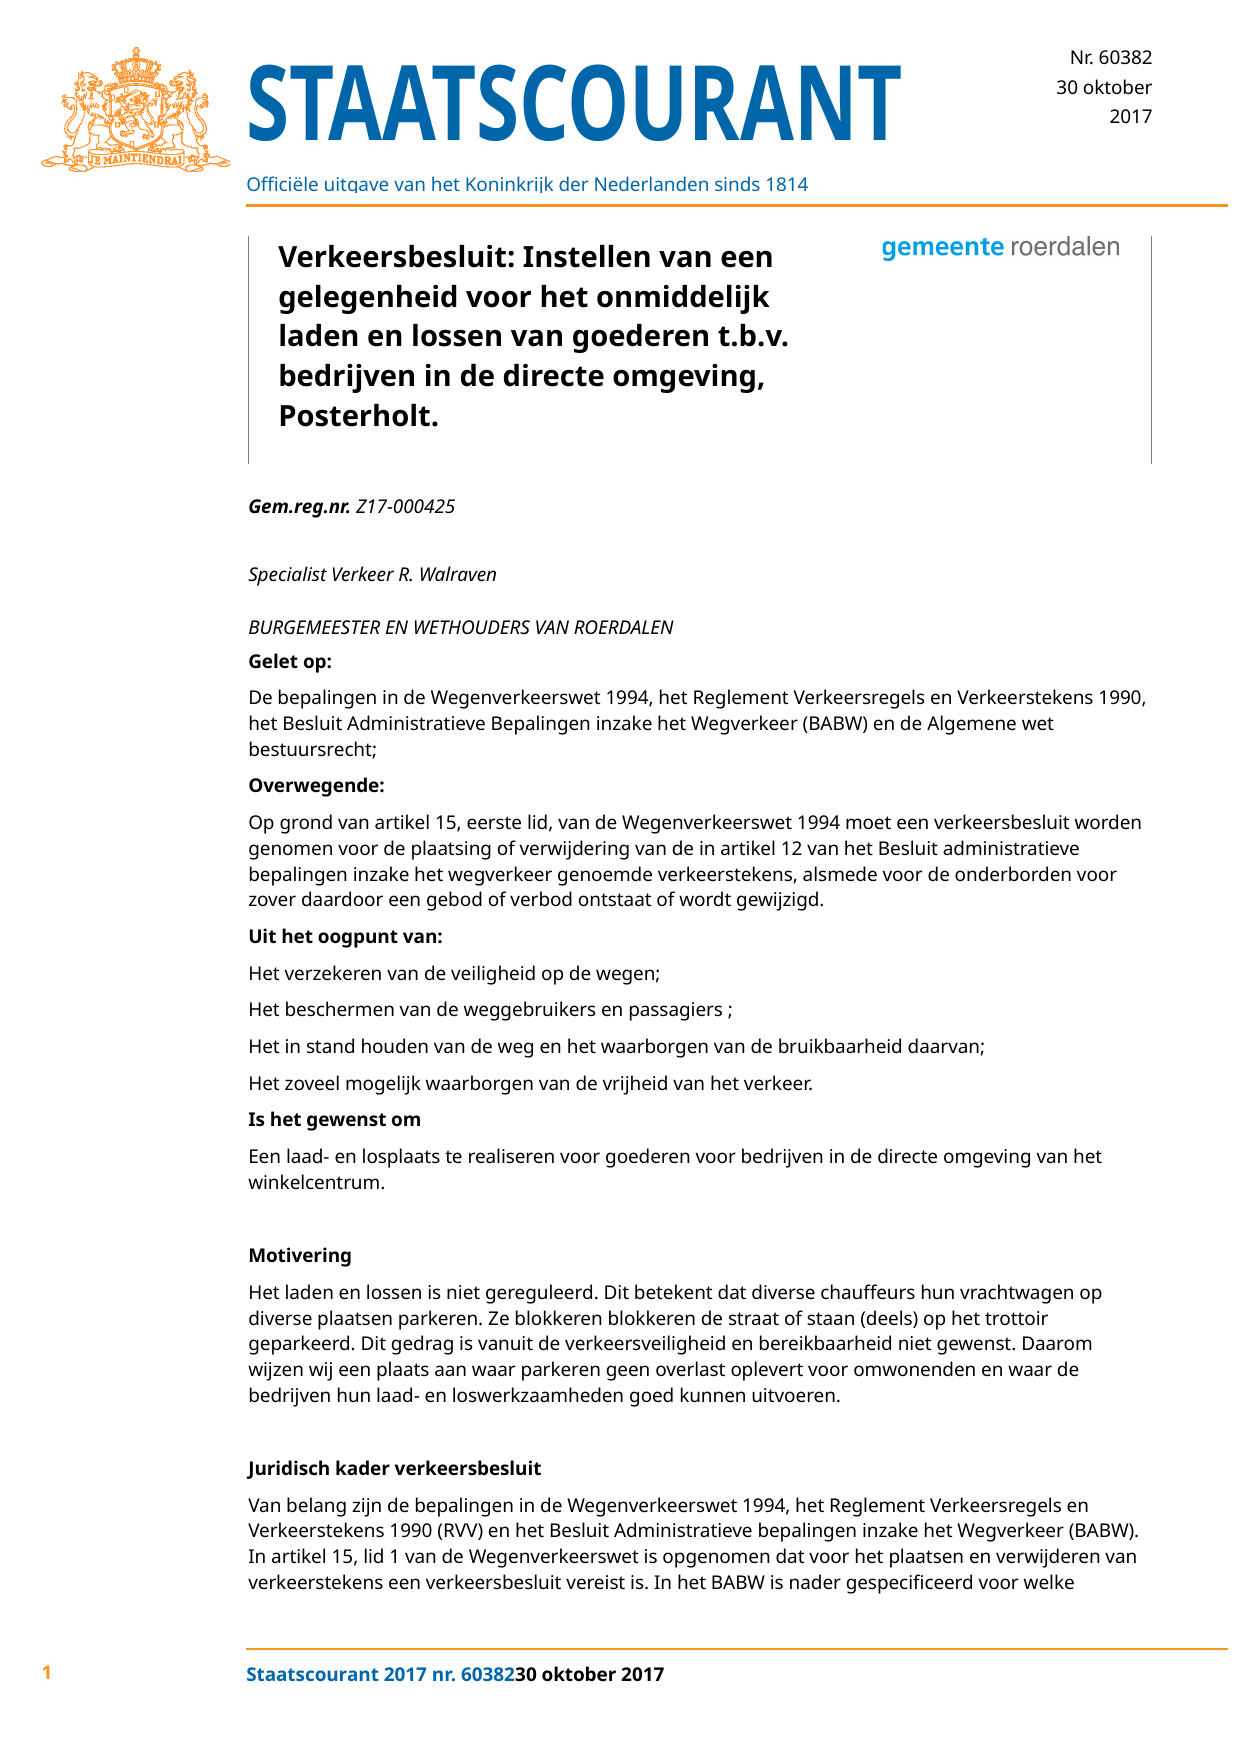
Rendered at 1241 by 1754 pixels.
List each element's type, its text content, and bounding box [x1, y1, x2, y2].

picture [882, 236, 1119, 261]
text Het verzekeren van de veiligheid op de wegen; [248, 960, 1152, 986]
picture [41, 47, 231, 172]
text Gelet op: [248, 648, 1152, 674]
table_header Verkeersbesluit: Instellen van een gelegenheid voor het onmiddelijk laden en lossen van goederen t.b.v. bedrijven in de directe omgeving, Posterholt. [249, 236, 850, 464]
picture [882, 254, 891, 261]
text Op grond van artikel 15, eerste lid, van de Wegenverkeerswet 1994 moet een verkeersbesluit worden genomen voor de plaatsing of verwijdering van de in artikel 12 van het Besluit administratieve bepalingen inzake het wegverkeer genoemde verkeerstekens, alsmede voor de onderborden voor zover daardoor een gebod of verbod ontstaat of wordt gewijzigd. [248, 809, 1152, 912]
text BURGEMEESTER EN WETHOUDERS VAN ROERDALEN [248, 614, 1152, 639]
text Uit het oogpunt van: [248, 923, 1152, 949]
text Van belang zijn de bepalingen in de Wegenverkeerswet 1994, het Reglement Verkeersregels en Verkeerstekens 1990 (RVV) en het Besluit Administratieve bepalingen inzake het Wegverkeer (BABW). In artikel 15, lid 1 van de Wegenverkeerswet is opgenomen dat voor het plaatsen en verwijderen van verkeerstekens een verkeersbesluit vereist is. In het BABW is nader gespecificeerd voor welke [248, 1492, 1152, 1595]
text Overwegende: [248, 773, 1152, 798]
table_header [850, 236, 1151, 464]
text Een laad- en losplaats te realiseren voor goederen voor bedrijven in de directe omgeving van het winkelcentrum. [248, 1143, 1152, 1195]
text Is het gewenst om [248, 1107, 1152, 1132]
text Het zoveel mogelijk waarborgen van de vrijheid van het verkeer. [248, 1070, 1152, 1096]
text Motivering [248, 1242, 1152, 1268]
text De bepalingen in de Wegenverkeerswet 1994, het Reglement Verkeersregels en Verkeerstekens 1990, het Besluit Administratieve Bepalingen inzake het Wegverkeer (BABW) en de Algemene wet bestuursrecht; [248, 684, 1152, 762]
text Gem.reg.nr. Z17-000425 [248, 493, 1152, 519]
text Het in stand houden van de weg en het waarborgen van de bruikbaarheid daarvan; [248, 1033, 1152, 1059]
text Specialist Verkeer R. Walraven [248, 561, 1152, 587]
text Het beschermen van de weggebruikers en passagiers ; [248, 997, 1152, 1022]
text Het laden en lossen is niet gereguleerd. Dit betekent dat diverse chauffeurs hun vrachtwagen op diverse plaatsen parkeren. Ze blokkeren blokkeren de straat of staan (deels) op het trottoir geparkeerd. Dit gedrag is vanuit de verkeersveiligheid en bereikbaarheid niet gewenst. Daarom wijzen wij een plaats aan waar parkeren geen overlast oplevert voor omwonenden en waar de bedrijven hun laad- en loswerkzaamheden goed kunnen uitvoeren. [248, 1279, 1152, 1408]
text Juridisch kader verkeersbesluit [248, 1455, 1152, 1481]
